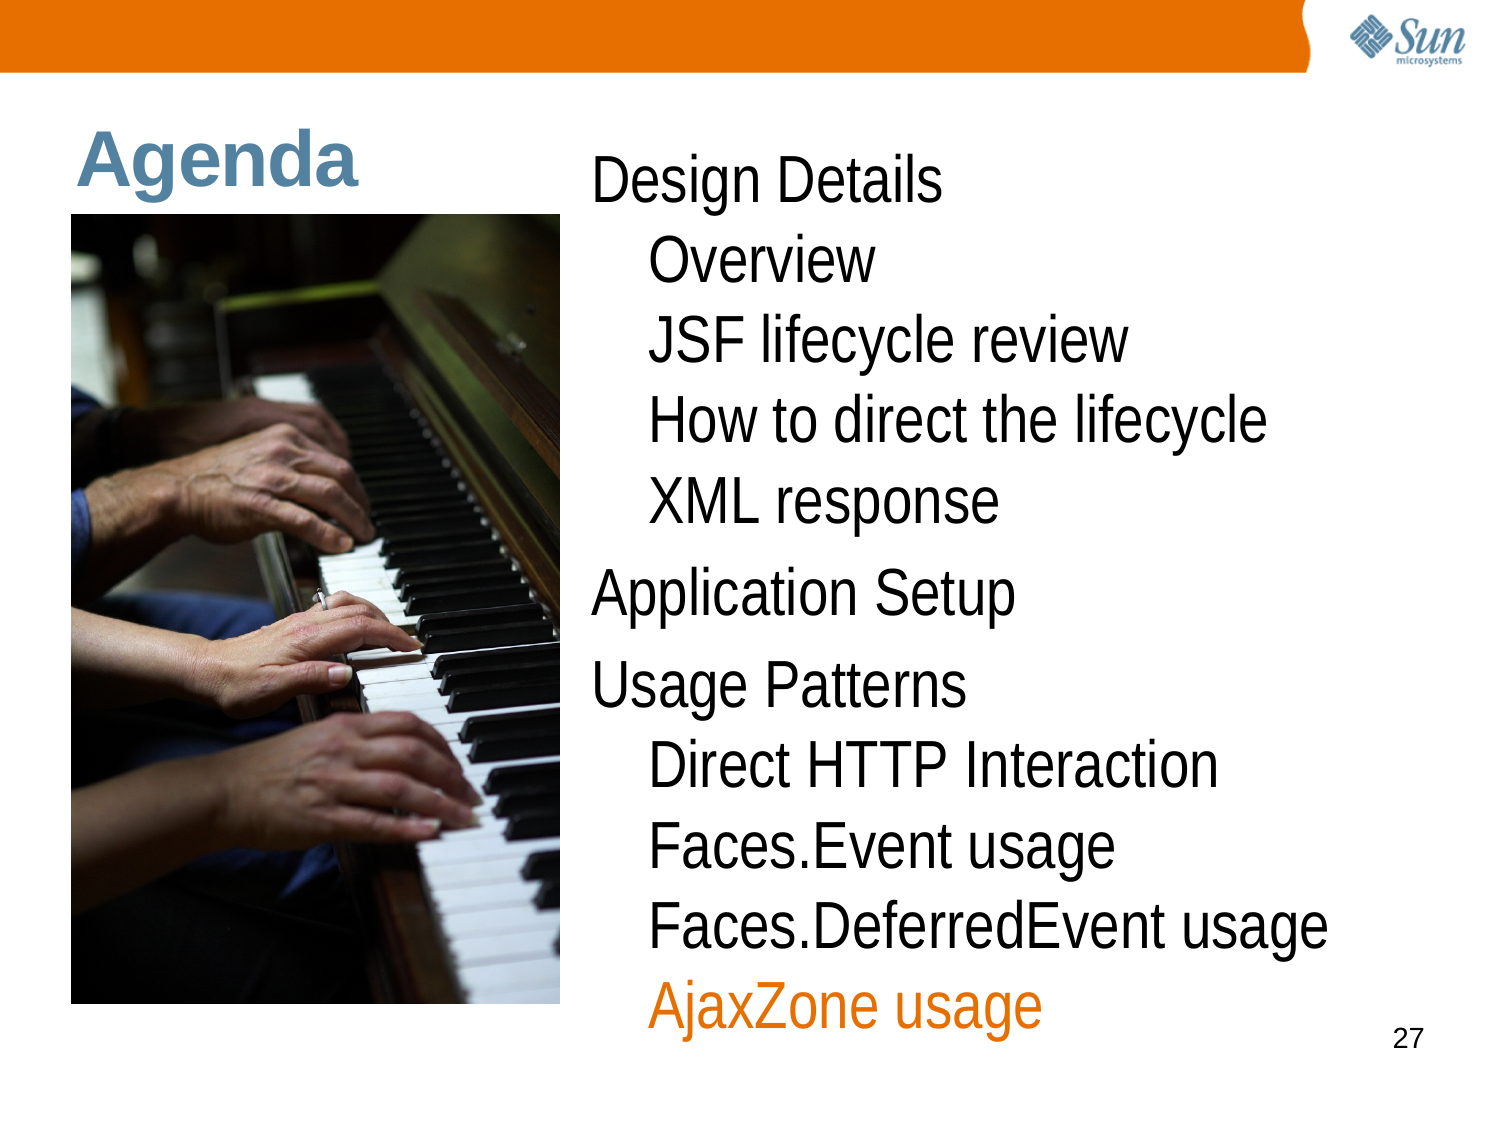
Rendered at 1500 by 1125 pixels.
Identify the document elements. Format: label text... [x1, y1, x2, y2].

picture [0, 0, 1500, 75]
list Design Details Overview JSF lifecycle review How to direct the lifecycle XML response Application Setup Usage Patterns Direct HTTP Interaction Faces.Event usage Faces.DeferredEvent usage AjaxZone usage [571, 149, 1431, 1041]
picture [71, 214, 560, 1004]
title Agenda [75, 122, 1438, 228]
